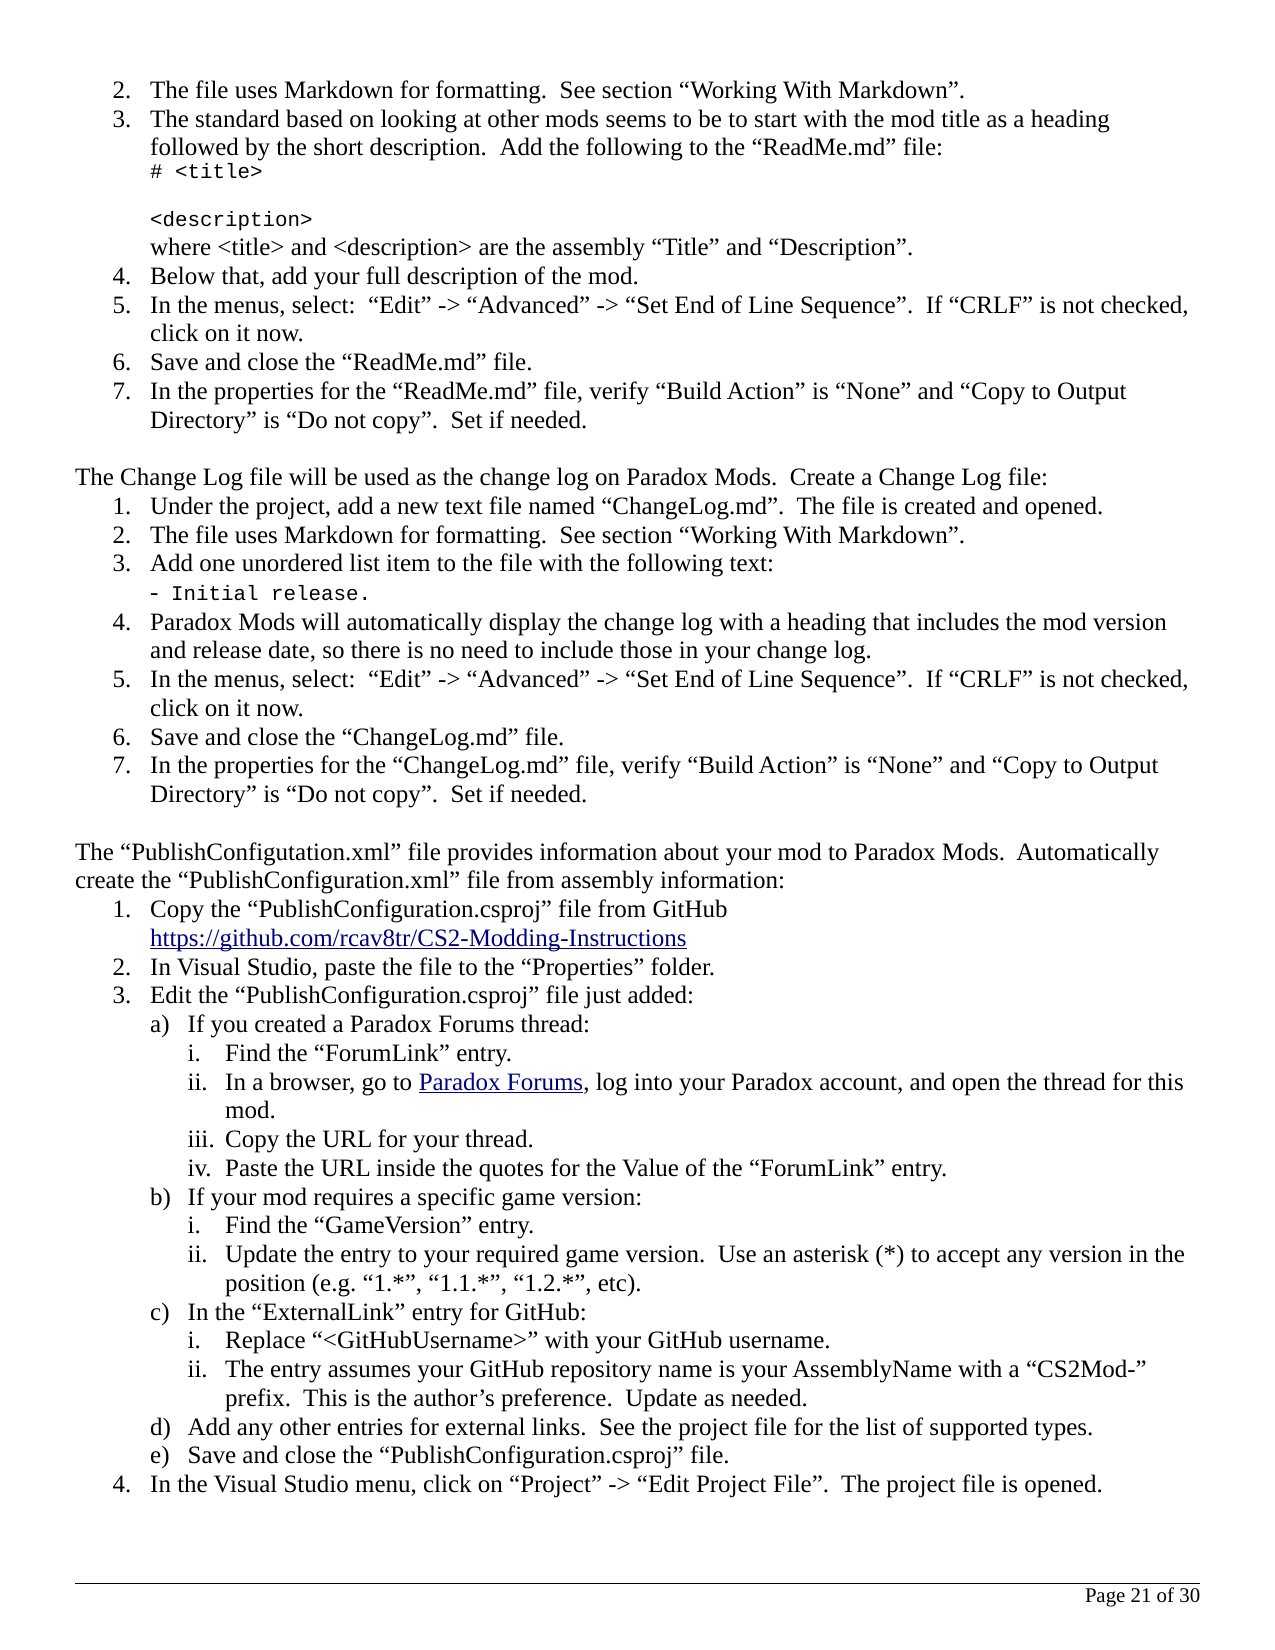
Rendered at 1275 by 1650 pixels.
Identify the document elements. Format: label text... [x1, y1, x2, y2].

list Below that, add your full description of the mod. [112, 261, 1200, 290]
list Find the “GameVersion” entry. [187, 1211, 1200, 1239]
list Replace “<GitHubUsername>” with your GitHub username. [187, 1326, 1200, 1354]
list Update the entry to your required game version. Use an asterisk (*) to accept any version in the position (e.g. “1.*”, “1.1.*”, “1.2.*”, etc). [187, 1239, 1200, 1297]
list If your mod requires a specific game version: [150, 1182, 1200, 1211]
list In the “ExternalLink” entry for GitHub: [150, 1297, 1200, 1326]
list In the menus, select: “Edit” -> “Advanced” -> “Set End of Line Sequence”. If “CRLF” is not checked, click on it now. [112, 290, 1200, 347]
list In the properties for the “ChangeLog.md” file, verify “Build Action” is “None” and “Copy to Output Directory” is “Do not copy”. Set if needed. [112, 751, 1200, 808]
list Copy the URL for your thread. [187, 1124, 1200, 1153]
list Copy the “PublishConfiguration.csproj” file from GitHub https://github.com/rcav8tr/CS2-Modding-Instructions [112, 894, 1200, 952]
list The file uses Markdown for formatting. See section “Working With Markdown”. [112, 75, 1200, 104]
list In Visual Studio, paste the file to the “Properties” folder. [112, 952, 1200, 981]
list Add any other entries for external links. See the project file for the list of supported types. [150, 1412, 1200, 1441]
list In the menus, select: “Edit” -> “Advanced” -> “Set End of Line Sequence”. If “CRLF” is not checked, click on it now. [112, 664, 1200, 722]
list Add one unordered list item to the file with the following text: - Initial release. [112, 548, 1200, 607]
list The standard based on looking at other mods seems to be to start with the mod title as a heading followed by the short description. Add the following to the “ReadMe.md” file: # <title> <description> where <title> and <description> are the assembly “Title” and “Description”. [112, 104, 1200, 261]
list Save and close the “ChangeLog.md” file. [112, 722, 1200, 751]
list In the properties for the “ReadMe.md” file, verify “Build Action” is “None” and “Copy to Output Directory” is “Do not copy”. Set if needed. [112, 376, 1200, 433]
list In a browser, go to Paradox Forums, log into your Paradox account, and open the thread for this mod. [187, 1067, 1200, 1124]
list Paste the URL inside the quotes for the Value of the “ForumLink” entry. [187, 1153, 1200, 1182]
list Edit the “PublishConfiguration.csproj” file just added: [112, 981, 1200, 1009]
list Save and close the “ReadMe.md” file. [112, 347, 1200, 376]
text The Change Log file will be used as the change log on Paradox Mods. Create a Change Log file: [75, 462, 1200, 491]
list In the Visual Studio menu, click on “Project” -> “Edit Project File”. The project file is opened. [112, 1469, 1200, 1498]
list Under the project, add a new text file named “ChangeLog.md”. The file is created and opened. [112, 491, 1200, 520]
list Paradox Mods will automatically display the change log with a heading that includes the mod version and release date, so there is no need to include those in your change log. [112, 607, 1200, 664]
list The entry assumes your GitHub repository name is your AssemblyName with a “CS2Mod-” prefix. This is the author’s preference. Update as needed. [187, 1354, 1200, 1412]
text The “PublishConfigutation.xml” file provides information about your mod to Paradox Mods. Automatically create the “PublishConfiguration.xml” file from assembly information: [75, 837, 1200, 894]
list Find the “ForumLink” entry. [187, 1038, 1200, 1067]
list The file uses Markdown for formatting. See section “Working With Markdown”. [112, 520, 1200, 548]
list If you created a Paradox Forums thread: [150, 1009, 1200, 1038]
list Save and close the “PublishConfiguration.csproj” file. [150, 1441, 1200, 1469]
